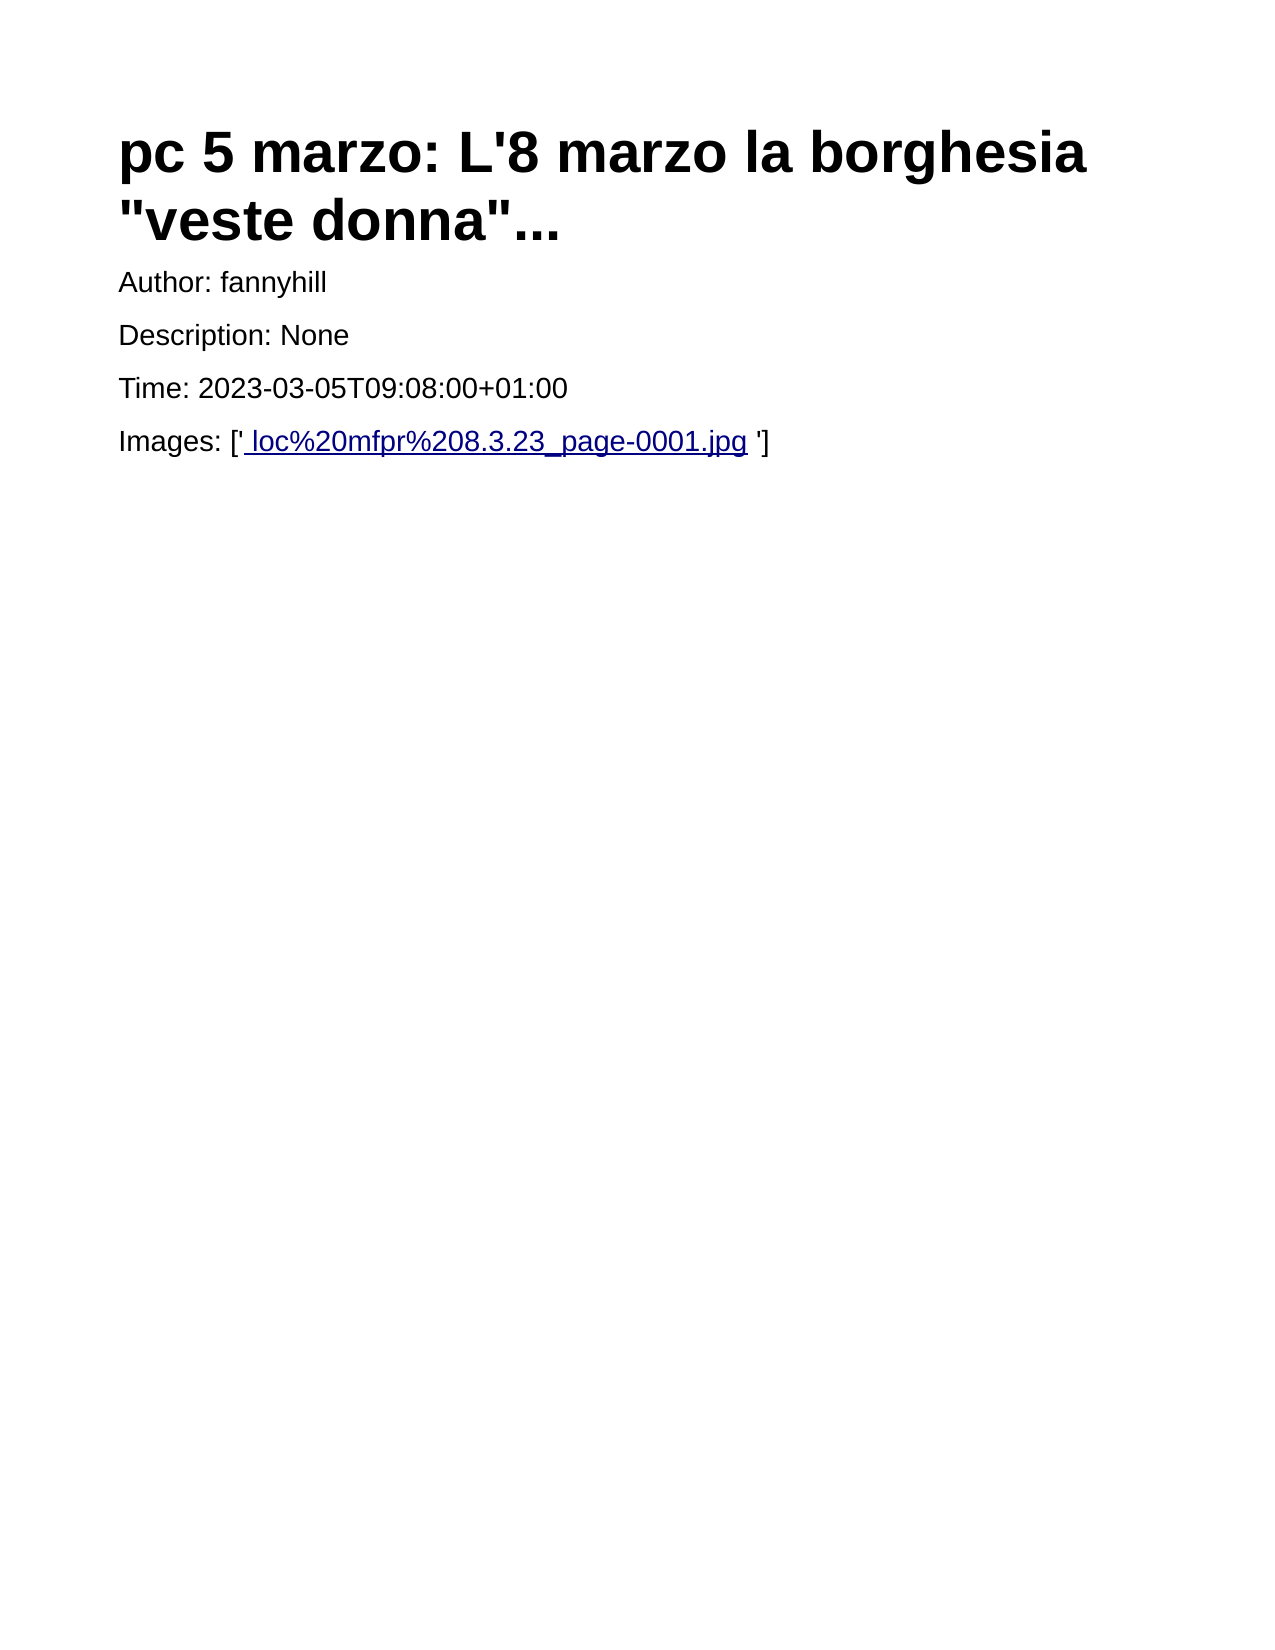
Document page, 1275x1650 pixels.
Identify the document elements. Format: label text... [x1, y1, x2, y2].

text Time: 2023-03-05T09:08:00+01:00 [118, 371, 1157, 404]
text Author: fannyhill [118, 265, 1157, 298]
subtitle pc 5 marzo: L'8 marzo la borghesia "veste donna"... [118, 118, 1157, 252]
text Images: [' loc%20mfpr%208.3.23_page-0001.jpg '] [118, 424, 1157, 458]
text Description: None [118, 318, 1157, 351]
